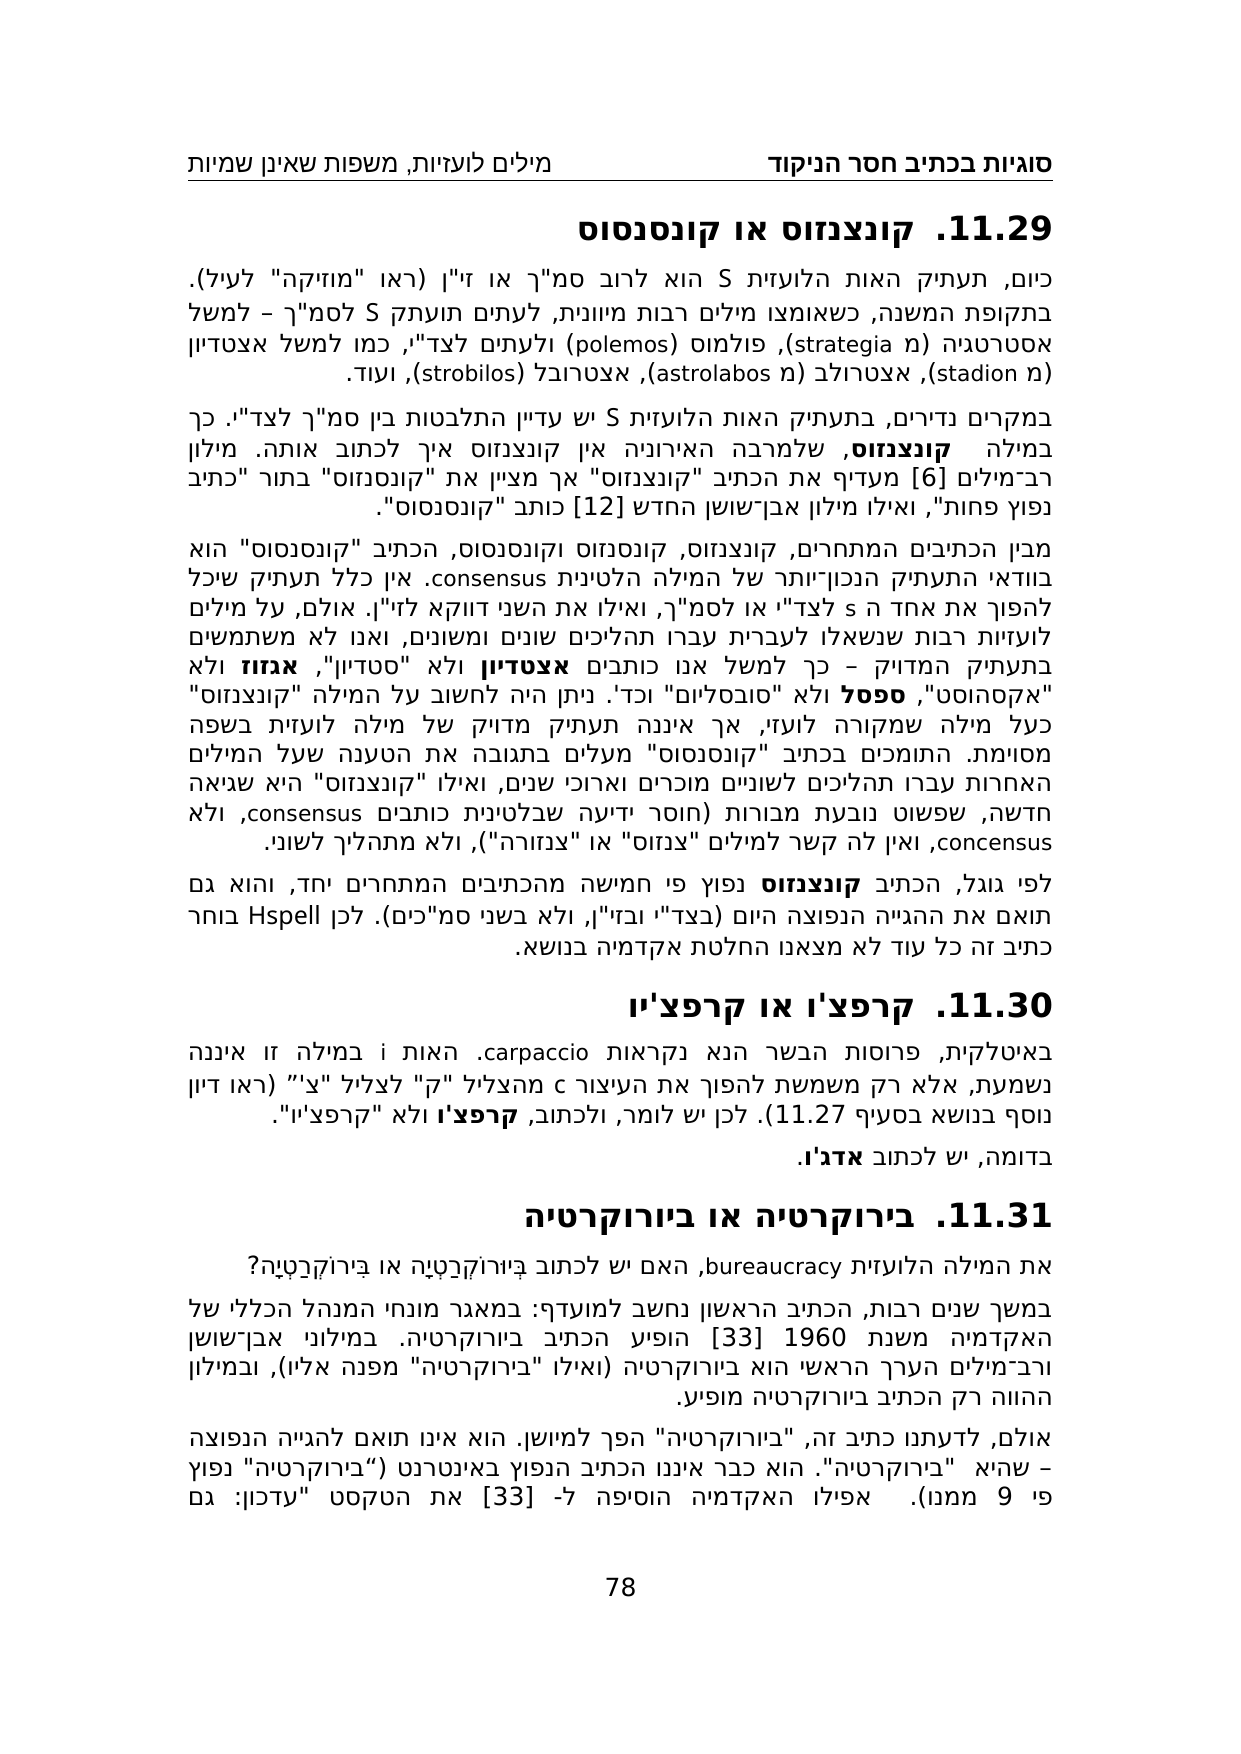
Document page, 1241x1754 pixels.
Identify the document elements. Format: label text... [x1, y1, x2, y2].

subtitle בירוקרטיה או ביורוקרטיה [187, 1197, 1053, 1235]
text אולם, לדעתנו כתיב זה, "ביורוקרטיה" הפך למיושן. הוא אינו תואם להגייה הנפוצה – שהיא "בירוקרטיה". הוא כבר איננו הכתיב הנפוץ באינטרנט (“בירוקרטיה" נפוץ פי 9 ממנו). אפילו האקדמיה הוסיפה ל- [33] את הטקסט "עדכון: גם [187, 1424, 1053, 1511]
text במשך שנים רבות, הכתיב הראשון נחשב למועדף: במאגר מונחי המנהל הכללי של האקדמיה משנת 1960 [33] הופיע הכתיב ביורוקרטיה. במילוני אבן־שושן ורב־מילים הערך הראשי הוא ביורוקרטיה (ואילו "בירוקרטיה" מפנה אליו), ובמילון ההווה רק הכתיב ביורוקרטיה מופיע. [187, 1294, 1053, 1411]
text מבין הכתיבים המתחרים, קונצנזוס, קונסנזוס וקונסנסוס, הכתיב "קונסנסוס" הוא בוודאי התעתיק הנכון־יותר של המילה הלטינית consensus. אין כלל תעתיק שיכל להפוך את אחד ה s לצד"י או לסמ"ך, ואילו את השני דווקא לזי"ן. אולם, על מילים לועזיות רבות שנשאלו לעברית עברו תהליכים שונים ומשונים, ואנו לא משתמשים בתעתיק המדויק – כך למשל אנו כותבים אצטדיון ולא "סטדיון", אגזוז ולא "אקסהוסט", ספסל ולא "סובסליום" וכד'. ניתן היה לחשוב על המילה "קונצנזוס" כעל מילה שמקורה לועזי, אך איננה תעתיק מדויק של מילה לועזית בשפה מסוימת. התומכים בכתיב "קונסנסוס" מעלים בתגובה את הטענה שעל המילים האחרות עברו תהליכים לשוניים מוכרים וארוכי שנים, ואילו "קונצנזוס" היא שגיאה חדשה, שפשוט נובעת מבורות (חוסר ידיעה שבלטינית כותבים consensus, ולא concensus, ואין לה קשר למילים "צנזוס" או "צנזורה"), ולא מתהליך לשוני. [187, 534, 1053, 856]
subtitle קרפצ'ו או קרפצ'יו [187, 986, 1053, 1025]
text כיום, תעתיק האות הלועזית S הוא לרוב סמ"ך או זי"ן (ראו "מוזיקה" לעיל). בתקופת המשנה, כשאומצו מילים רבות מיוונית, לעתים תועתק S לסמ"ך – למשל אסטרטגיה (מ strategia), פולמוס (polemos) ולעתים לצד"י, כמו למשל אצטדיון (מ stadion), אצטרולב (מ astrolabos), אצטרובל (strobilos), ועוד. [187, 261, 1053, 387]
text בדומה, יש לכתוב אדג'ו. [187, 1142, 1053, 1172]
text את המילה הלועזית bureaucracy, האם יש לכתוב בְּיוּרוֹקְרַטְיָה או בִּירוֹקְרַטְיָה? [187, 1248, 1053, 1282]
text באיטלקית, פרוסות הבשר הנא נקראות carpaccio. האות i במילה זו איננה נשמעת, אלא רק משמשת להפוך את העיצור c מהצליל "ק" לצליל "צ'” (ראו דיון נוסף בנושא בסעיף 11.27). לכן יש לומר, ולכתוב, קרפצ'ו ולא "קרפצ'יו". [187, 1037, 1053, 1130]
text לפי גוגל, הכתיב קונצנזוס נפוץ פי חמישה מהכתיבים המתחרים יחד, והוא גם תואם את ההגייה הנפוצה היום (בצד"י ובזי"ן, ולא בשני סמ"כים). לכן Hspell בוחר כתיב זה כל עוד לא מצאנו החלטת אקדמיה בנושא. [187, 869, 1053, 961]
subtitle קונצנזוס או קונסנסוס [187, 210, 1053, 248]
text במקרים נדירים, בתעתיק האות הלועזית S יש עדיין התלבטות בין סמ"ך לצד"י. כך במילה קונצנזוס, שלמרבה האירוניה אין קונצנזוס איך לכתוב אותה. מילון רב־מילים [6] מעדיף את הכתיב "קונצנזוס" אך מציין את "קונסנזוס" בתור "כתיב נפוץ פחות", ואילו מילון אבן־שושן החדש [12] כותב "קונסנסוס". [187, 400, 1053, 522]
